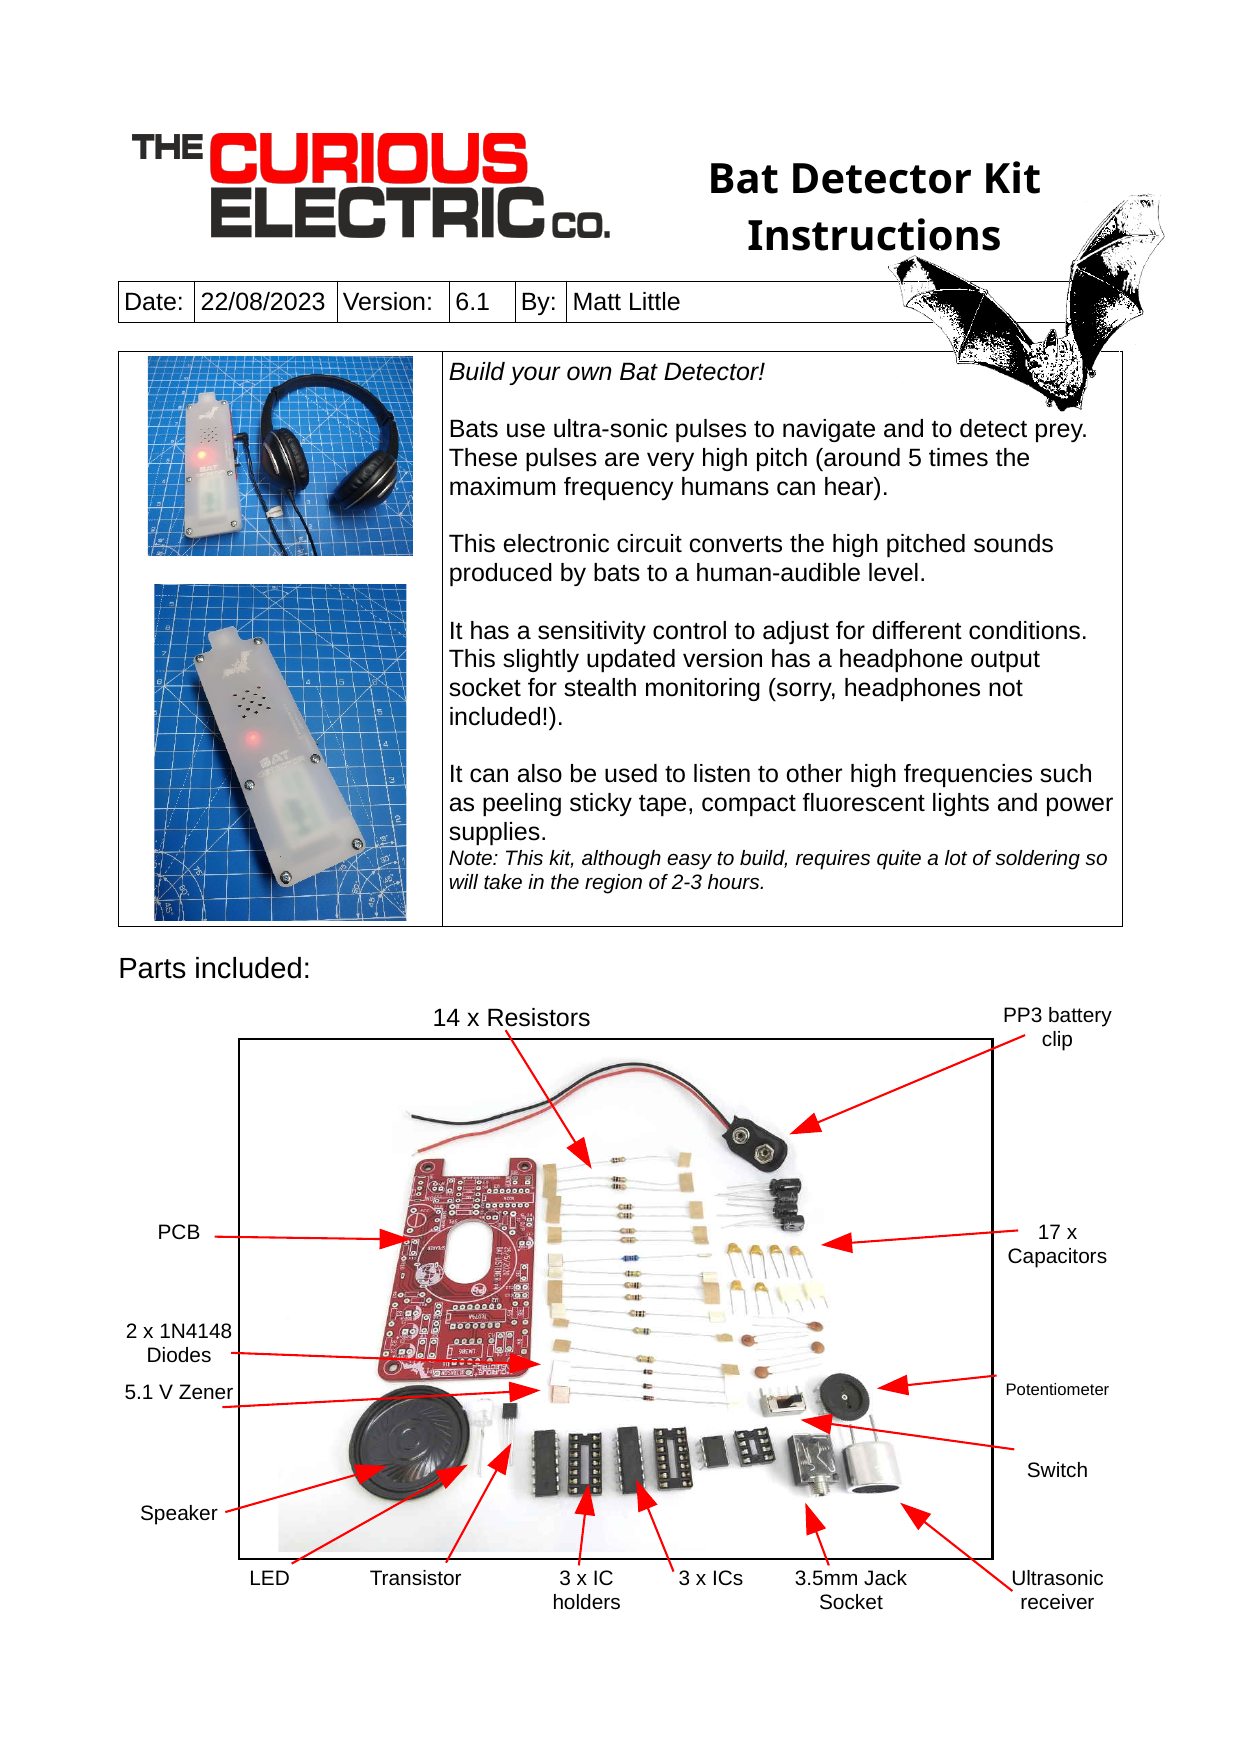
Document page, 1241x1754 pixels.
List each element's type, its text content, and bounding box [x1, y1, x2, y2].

table_cell [994, 1174, 1122, 1212]
table_header Bat Detector Kit Instructions [626, 118, 1123, 281]
table_cell [118, 1174, 238, 1212]
table_header [118, 998, 239, 1038]
table_cell [954, 1378, 991, 1444]
table_header [921, 998, 992, 1038]
table_header 14 x Resistors [382, 998, 641, 1038]
table_cell [826, 1548, 967, 1558]
table_cell Speaker [118, 1493, 238, 1558]
table_cell [994, 1311, 1122, 1372]
table_header [299, 998, 382, 1038]
table_header [641, 998, 780, 1038]
table_header Version: [338, 282, 449, 321]
table_cell [954, 1052, 991, 1234]
table_cell [954, 1234, 991, 1378]
table_header Date: [119, 282, 194, 321]
table_cell 5.1 V Zener [118, 1372, 238, 1450]
table_cell [994, 1273, 1122, 1311]
table_cell 3 x ICs [641, 1560, 780, 1619]
table_cell 3.5mm Jack Socket [780, 1560, 921, 1619]
table_cell [240, 1499, 308, 1558]
table_cell [994, 1137, 1122, 1174]
table_cell Transistor [299, 1560, 532, 1619]
table_header PP3 battery clip [993, 998, 1122, 1062]
picture [887, 193, 1166, 412]
table_cell [994, 1062, 1122, 1099]
table_cell [240, 1406, 278, 1506]
subtitle Parts included: [118, 951, 1122, 985]
table_cell 3 x IC holders [532, 1560, 641, 1619]
table_header [239, 998, 299, 1038]
table_cell [954, 1443, 991, 1558]
picture [147, 356, 413, 556]
table_cell Potentiometer [994, 1372, 1122, 1413]
table_cell [976, 1560, 992, 1572]
table_cell [118, 1038, 238, 1174]
table_cell [451, 1552, 579, 1558]
picture [278, 1045, 954, 1552]
table_cell 17 x Capacitors [994, 1212, 1122, 1273]
table_cell PCB [118, 1212, 238, 1311]
table_cell [118, 1450, 238, 1493]
table_cell [240, 1040, 512, 1236]
table_cell LED [239, 1560, 299, 1619]
table_header Matt Little [567, 282, 887, 321]
table_header By: [516, 282, 566, 321]
table_cell [994, 1493, 1122, 1558]
picture [132, 133, 610, 238]
table_cell [994, 1099, 1122, 1137]
table_cell [240, 1355, 278, 1405]
table_cell [306, 1552, 450, 1558]
table_header [119, 352, 442, 926]
table_cell [581, 1552, 666, 1558]
table_cell [240, 1239, 278, 1353]
table_header [780, 998, 921, 1038]
table_header Build your own Bat Detector! Bats use ultra-sonic pulses to navigate and to detect prey. These pulses are very high pitch (around 5 times the maximum frequency humans can hear). This electronic circuit converts the high pitched sounds produced by bats to a human-audible level. It has a sensitivity control to adjust for different conditions. This slightly updated version has a headphone output socket for stealth monitoring (sorry, headphones not included!). It can also be used to listen to other high frequencies such as peeling sticky tape, compact fluorescent lights and power supplies. Note: This kit, although easy to build, requires quite a lot of soldering so will take in the region of 2-3 hours. [443, 352, 1122, 926]
table_cell [668, 1552, 824, 1558]
table_cell [118, 1558, 239, 1619]
picture [154, 584, 407, 921]
table_cell Switch [994, 1450, 1122, 1493]
table_cell [994, 1413, 1122, 1450]
table_cell [514, 1040, 991, 1063]
table_header [118, 118, 626, 281]
table_cell [921, 1560, 992, 1619]
table_cell 2 x 1N4148 Diodes [118, 1311, 238, 1372]
table_header 22/08/2023 [195, 282, 337, 321]
table_header 6.1 [450, 282, 515, 321]
table_cell Ultrasonic receiver [993, 1558, 1122, 1619]
